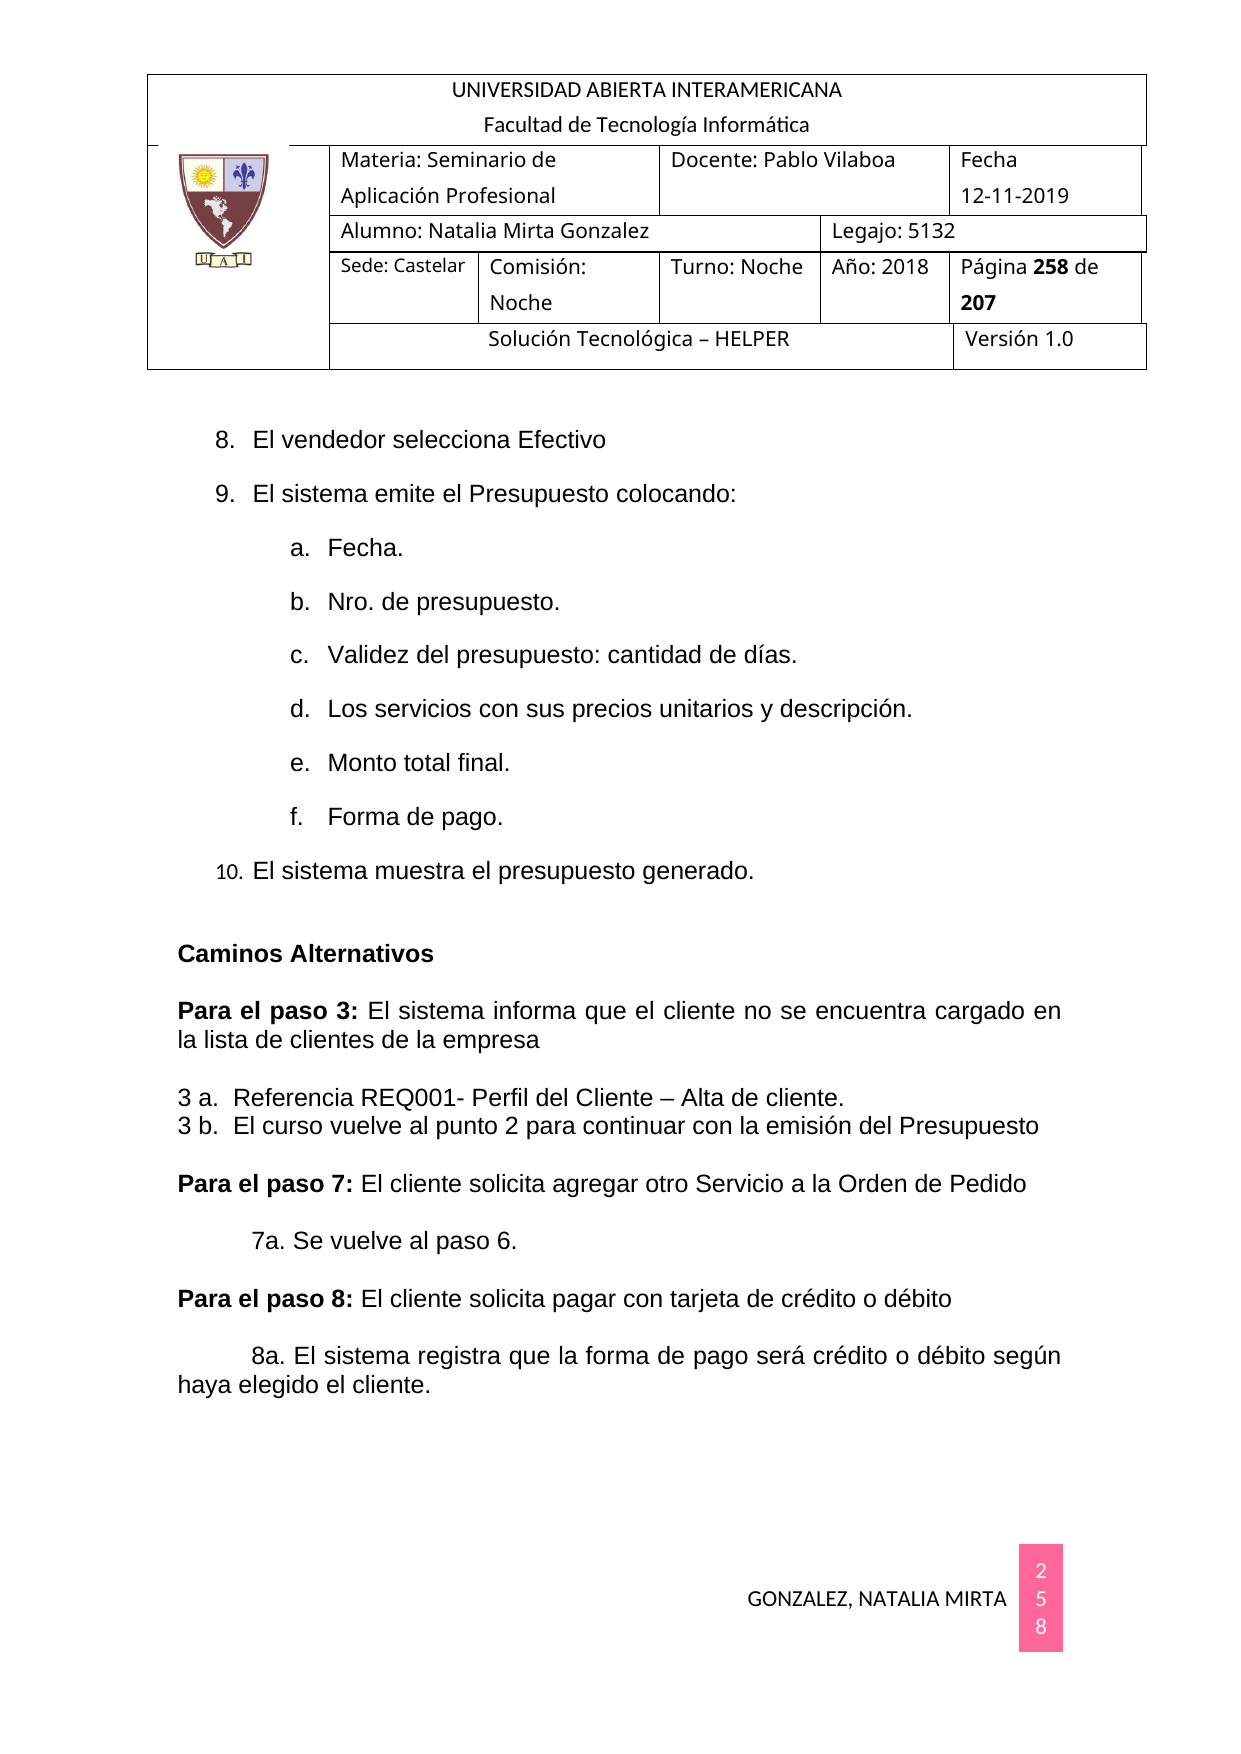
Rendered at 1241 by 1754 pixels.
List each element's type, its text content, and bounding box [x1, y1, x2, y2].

list El vendedor selecciona Efectivo [215, 425, 1063, 454]
text 7a. Se vuelve al paso 6. [177, 1226, 1063, 1255]
list Fecha. [290, 533, 1063, 561]
text Para el paso 7: El cliente solicita agregar otro Servicio a la Orden de Pedido [177, 1169, 1063, 1198]
text Para el paso 8: El cliente solicita pagar con tarjeta de crédito o débito [177, 1284, 1063, 1313]
text 8a. El sistema registra que la forma de pago será crédito o débito según haya elegido el cliente. [177, 1341, 1063, 1399]
list El sistema muestra el presupuesto generado. [215, 856, 1063, 885]
text 3 a. Referencia REQ001- Perfil del Cliente – Alta de cliente. [177, 1083, 1063, 1111]
list Monto total final. [290, 748, 1063, 777]
list Forma de pago. [290, 802, 1063, 831]
list Validez del presupuesto: cantidad de días. [290, 640, 1063, 669]
list Los servicios con sus precios unitarios y descripción. [290, 694, 1063, 723]
list Nro. de presupuesto. [290, 586, 1063, 615]
text Para el paso 3: El sistema informa que el cliente no se encuentra cargado en la lista de clientes de la empresa [177, 996, 1063, 1054]
list El sistema emite el Presupuesto colocando: [215, 479, 1063, 507]
text 3 b. El curso vuelve al punto 2 para continuar con la emisión del Presupuesto [177, 1111, 1063, 1140]
text Caminos Alternativos [177, 939, 1063, 968]
